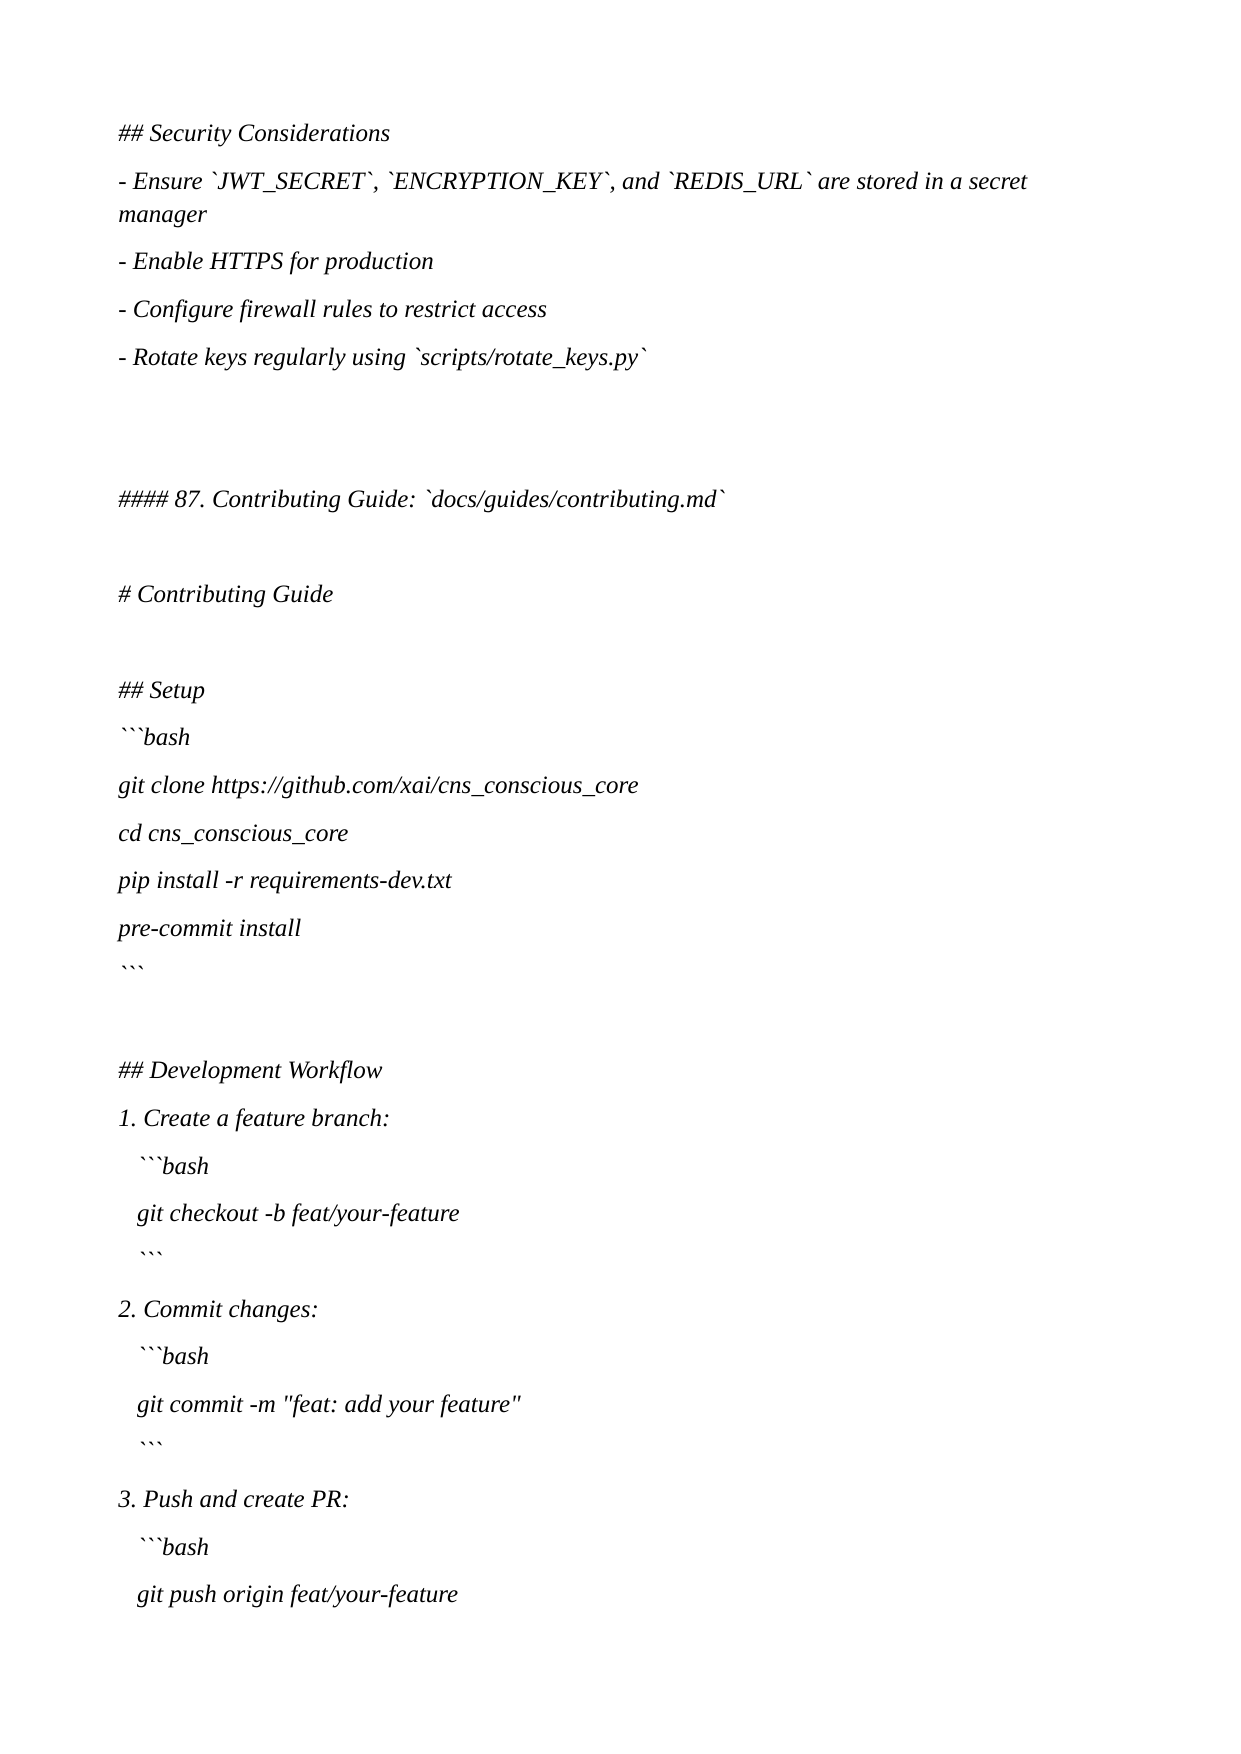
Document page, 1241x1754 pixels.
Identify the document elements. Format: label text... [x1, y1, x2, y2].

text - Configure firewall rules to restrict access [118, 294, 1122, 323]
text git clone https://github.com/xai/cns_conscious_core [118, 770, 1122, 799]
text ``` [118, 1436, 1122, 1465]
text pre-commit install [118, 913, 1122, 942]
text 3. Push and create PR: [118, 1484, 1122, 1513]
text pip install -r requirements-dev.txt [118, 865, 1122, 894]
text git push origin feat/your-feature [118, 1579, 1122, 1608]
text 2. Commit changes: [118, 1294, 1122, 1322]
text git commit -m "feat: add your feature" [118, 1389, 1122, 1418]
text #### 87. Contributing Guide: `docs/guides/contributing.md` [118, 484, 1122, 513]
text ``` [118, 1246, 1122, 1275]
text ```bash [118, 1532, 1122, 1560]
text - Enable HTTPS for production [118, 246, 1122, 275]
text ``` [118, 960, 1122, 989]
text cd cns_conscious_core [118, 818, 1122, 846]
text ## Development Workflow [118, 1056, 1122, 1084]
text 1. Create a feature branch: [118, 1103, 1122, 1132]
text git checkout -b feat/your-feature [118, 1198, 1122, 1227]
text ```bash [118, 1341, 1122, 1370]
text ## Setup [118, 675, 1122, 703]
text - Ensure `JWT_SECRET`, `ENCRYPTION_KEY`, and `REDIS_URL` are stored in a secret manager [118, 166, 1122, 227]
text ```bash [118, 722, 1122, 751]
text ## Security Considerations [118, 118, 1122, 147]
text - Rotate keys regularly using `scripts/rotate_keys.py` [118, 342, 1122, 370]
text # Contributing Guide [118, 579, 1122, 608]
text ```bash [118, 1151, 1122, 1179]
